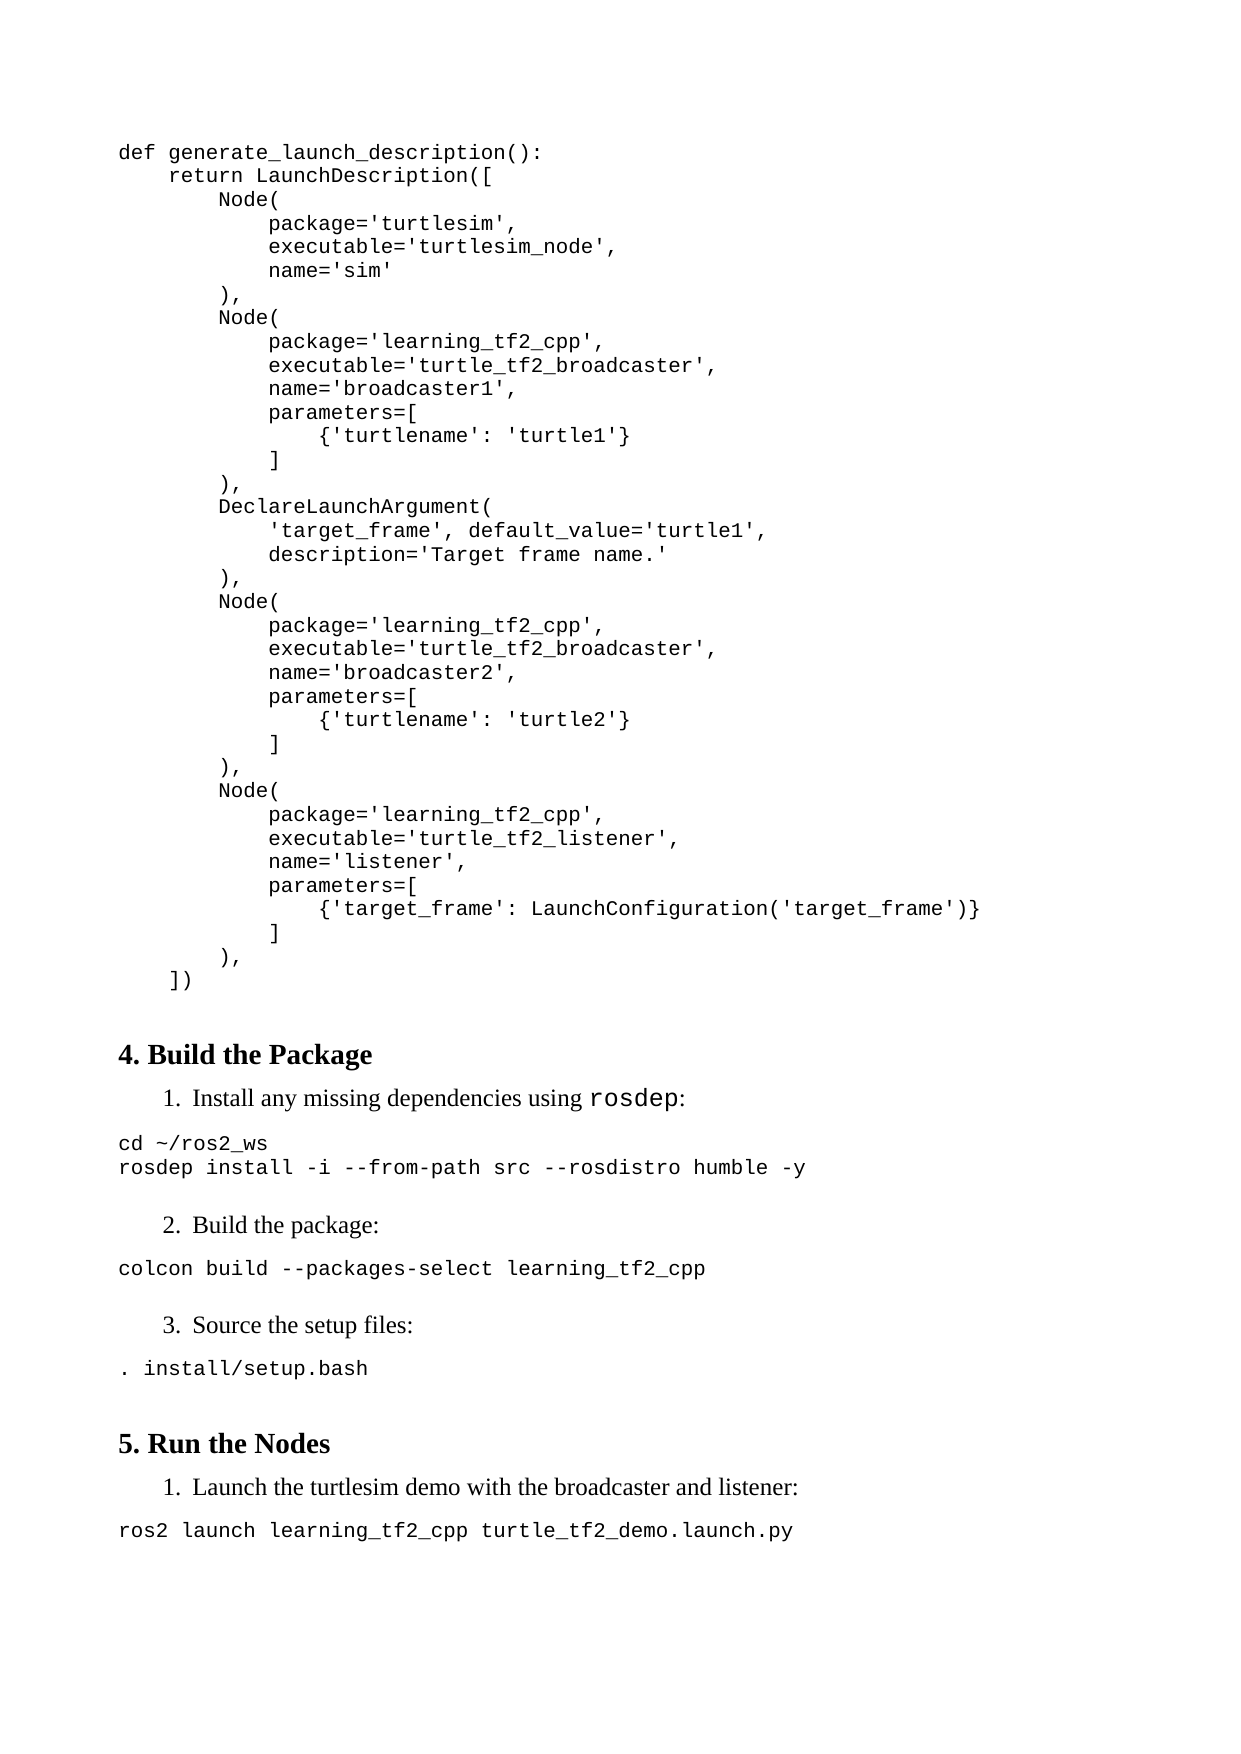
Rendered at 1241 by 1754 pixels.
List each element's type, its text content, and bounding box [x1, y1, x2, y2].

list Install any missing dependencies using rosdep: [162, 1083, 1122, 1114]
text ] [118, 922, 1122, 946]
text package='learning_tf2_cpp', [118, 804, 1122, 827]
text ]) [118, 969, 1122, 993]
text name='listener', [118, 851, 1122, 875]
text name='sim' [118, 260, 1122, 284]
text def generate_launch_description(): [118, 142, 1122, 165]
text Node( [118, 189, 1122, 213]
text name='broadcaster1', [118, 378, 1122, 402]
text cd ~/ros2_ws [118, 1133, 1122, 1157]
subtitle 4. Build the Package [118, 1037, 1122, 1071]
text ), [118, 946, 1122, 969]
text return LaunchDescription([ [118, 165, 1122, 189]
text ), [118, 473, 1122, 496]
text package='learning_tf2_cpp', [118, 331, 1122, 354]
text Node( [118, 591, 1122, 615]
text parameters=[ [118, 875, 1122, 898]
text 'target_frame', default_value='turtle1', [118, 520, 1122, 544]
text executable='turtle_tf2_broadcaster', [118, 354, 1122, 378]
text executable='turtle_tf2_listener', [118, 827, 1122, 851]
text {'turtlename': 'turtle1'} [118, 426, 1122, 449]
text package='learning_tf2_cpp', [118, 615, 1122, 638]
text ] [118, 449, 1122, 473]
text executable='turtlesim_node', [118, 236, 1122, 260]
subtitle 5. Run the Nodes [118, 1426, 1122, 1459]
text ros2 launch learning_tf2_cpp turtle_tf2_demo.launch.py [118, 1519, 1122, 1543]
text name='broadcaster2', [118, 662, 1122, 686]
text colcon build --packages-select learning_tf2_cpp [118, 1257, 1122, 1281]
list Launch the turtlesim demo with the broadcaster and listener: [162, 1472, 1122, 1501]
text DeclareLaunchArgument( [118, 496, 1122, 520]
text description='Target frame name.' [118, 544, 1122, 567]
text ), [118, 757, 1122, 780]
text Node( [118, 780, 1122, 804]
text parameters=[ [118, 686, 1122, 709]
text {'turtlename': 'turtle2'} [118, 709, 1122, 733]
text ] [118, 733, 1122, 757]
text package='turtlesim', [118, 213, 1122, 236]
text ), [118, 567, 1122, 591]
text . install/setup.bash [118, 1358, 1122, 1382]
list Source the setup files: [162, 1311, 1122, 1339]
list Build the package: [162, 1210, 1122, 1239]
text rosdep install -i --from-path src --rosdistro humble -y [118, 1157, 1122, 1180]
text ), [118, 284, 1122, 307]
text {'target_frame': LaunchConfiguration('target_frame')} [118, 898, 1122, 922]
text Node( [118, 307, 1122, 331]
text executable='turtle_tf2_broadcaster', [118, 638, 1122, 662]
text parameters=[ [118, 402, 1122, 426]
